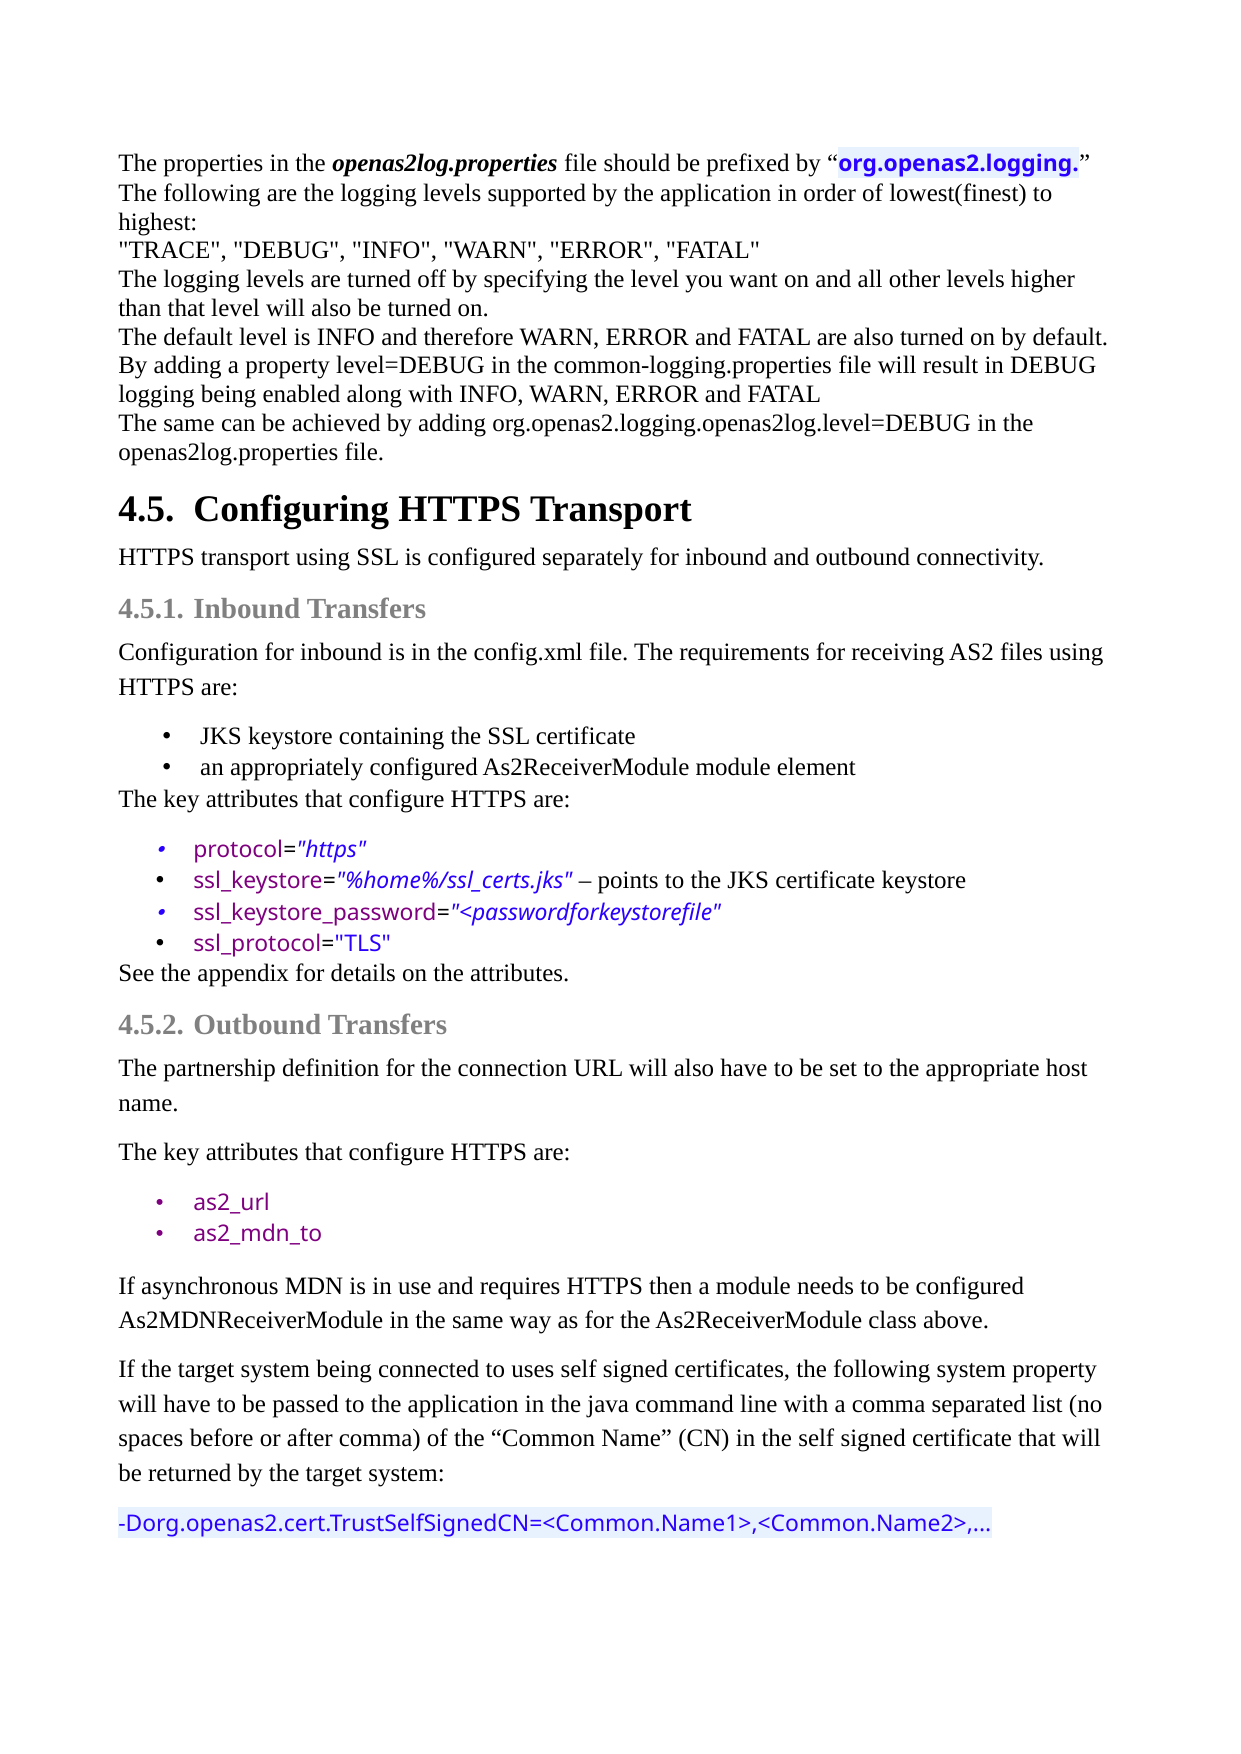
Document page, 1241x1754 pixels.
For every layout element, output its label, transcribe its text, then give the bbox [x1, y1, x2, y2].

list protocol="https" [156, 833, 1122, 864]
list ssl_keystore_password="<passwordforkeystorefile" [156, 896, 1122, 927]
text Configuration for inbound is in the config.xml file. The requirements for receiving AS2 files using HTTPS are: [118, 637, 1122, 700]
text -Dorg.openas2.cert.TrustSelfSignedCN=<Common.Name1>,<Common.Name2>,... [118, 1507, 1122, 1538]
list JKS keystore containing the SSL certificate [162, 721, 1122, 749]
text The properties in the openas2log.properties file should be prefixed by “org.openas2.logging.” [118, 147, 1122, 178]
list ssl_keystore="%home%/ssl_certs.jks" – points to the JKS certificate keystore [156, 864, 1122, 896]
text The same can be achieved by adding org.openas2.logging.openas2log.level=DEBUG in the openas2log.properties file. [118, 408, 1122, 466]
text The following are the logging levels supported by the application in order of lowest(finest) to highest: [118, 178, 1122, 236]
text See the appendix for details on the attributes. [118, 958, 1122, 987]
text The key attributes that configure HTTPS are: [118, 1137, 1122, 1166]
list as2_url [156, 1186, 1122, 1217]
text If the target system being connected to uses self signed certificates, the following system property will have to be passed to the application in the java command line with a comma separated list (no spaces before or after comma) of the “Common Name” (CN) in the self signed certificate that will be returned by the target system: [118, 1354, 1122, 1487]
text The partnership definition for the connection URL will also have to be set to the appropriate host name. [118, 1053, 1122, 1116]
subtitle Outbound Transfers [118, 1007, 1122, 1041]
list ssl_protocol="TLS" [156, 927, 1122, 958]
text "TRACE", "DEBUG", "INFO", "WARN", "ERROR", "FATAL" [118, 236, 1122, 264]
text If asynchronous MDN is in use and requires HTTPS then a module needs to be configured As2MDNReceiverModule in the same way as for the As2ReceiverModule class above. [118, 1271, 1122, 1334]
text HTTPS transport using SSL is configured separately for inbound and outbound connectivity. [118, 542, 1122, 571]
subtitle Configuring HTTPS Transport [118, 486, 1122, 529]
list as2_mdn_to [156, 1217, 1122, 1248]
text The key attributes that configure HTTPS are: [118, 784, 1122, 813]
subtitle Inbound Transfers [118, 591, 1122, 625]
text By adding a property level=DEBUG in the common-logging.properties file will result in DEBUG logging being enabled along with INFO, WARN, ERROR and FATAL [118, 351, 1122, 408]
text The default level is INFO and therefore WARN, ERROR and FATAL are also turned on by default. [118, 322, 1122, 351]
text The logging levels are turned off by specifying the level you want on and all other levels higher than that level will also be turned on. [118, 264, 1122, 322]
list an appropriately configured As2ReceiverModule module element [162, 752, 1122, 781]
